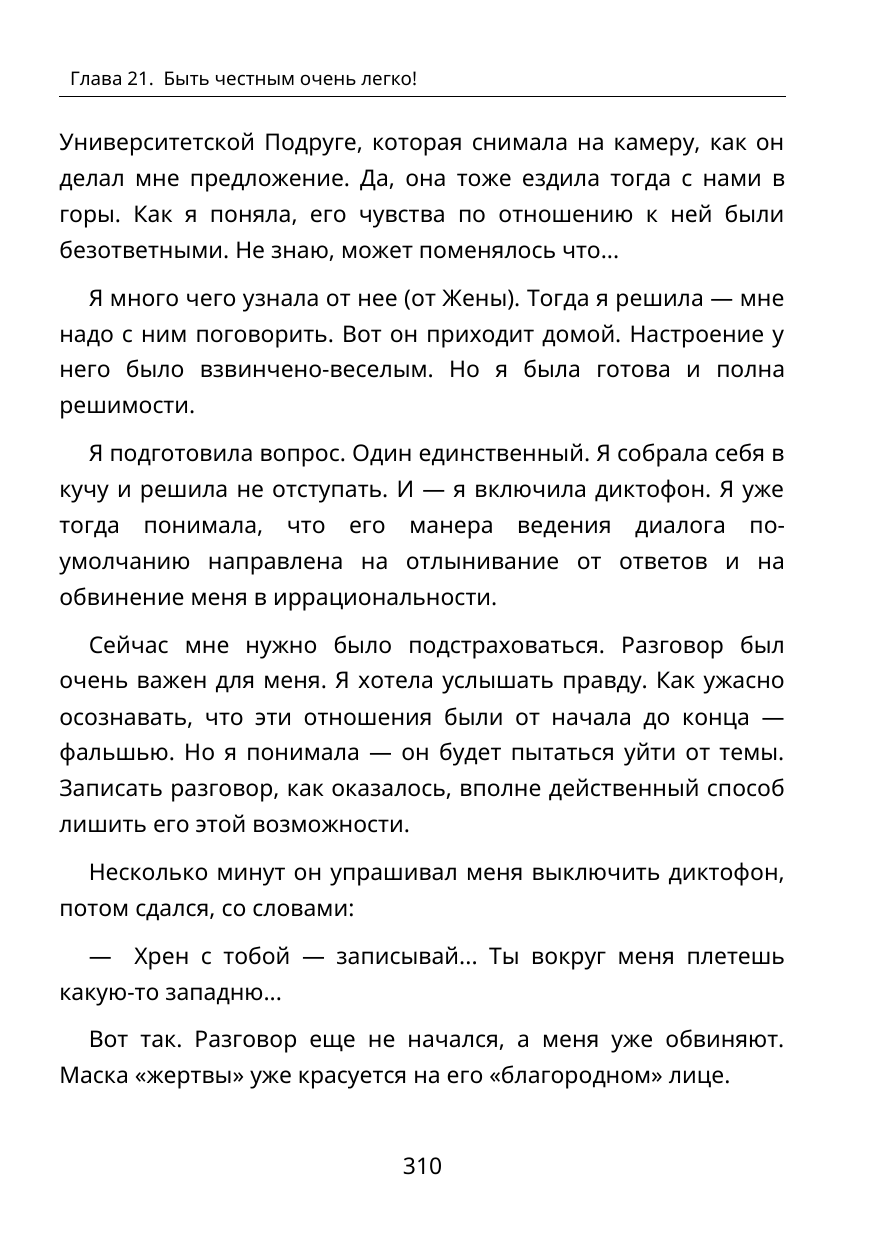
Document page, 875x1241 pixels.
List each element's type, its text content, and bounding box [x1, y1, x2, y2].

text Сейчас мне нужно было подстраховаться. Разговор был очень важен для меня. Я хотела услышать правду. Как ужасно осознавать, что эти отношения были от начала до конца — фальшью. Но я понимала — он будет пытаться уйти от темы. Записать разговор, как оказалось, вполне действенный способ лишить его этой возможности. [59, 628, 786, 839]
list Хрен с тобой — записывай... Ты вокруг меня плетешь какую-то западню... [59, 939, 786, 1007]
text Несколько минут он упрашивал меня выключить диктофон, потом сдался, со словами: [59, 856, 786, 923]
text Вот так. Разговор еще не начался, а меня уже обвиняют. Маска «жертвы» уже красуется на его «благородном» лице. [59, 1023, 786, 1090]
text Я подготовила вопрос. Один единственный. Я собрала себя в кучу и решила не отступать. И — я включила диктофон. Я уже тогда понимала, что его манера ведения диалога по-умолчанию направлена на отлынивание от ответов и на обвинение меня в иррациональности. [59, 437, 786, 612]
text Университетской Подруге, которая снимала на камеру, как он делал мне предложение. Да, она тоже ездила тогда с нами в горы. Как я поняла, его чувства по отношению к ней были безответными. Не знаю, может поменялось что... [59, 126, 786, 265]
text Я много чего узнала от нее (от Жены). Тогда я решила — мне надо с ним поговорить. Вот он приходит домой. Настроение у него было взвинчено-веселым. Но я была готова и полна решимости. [59, 282, 786, 421]
